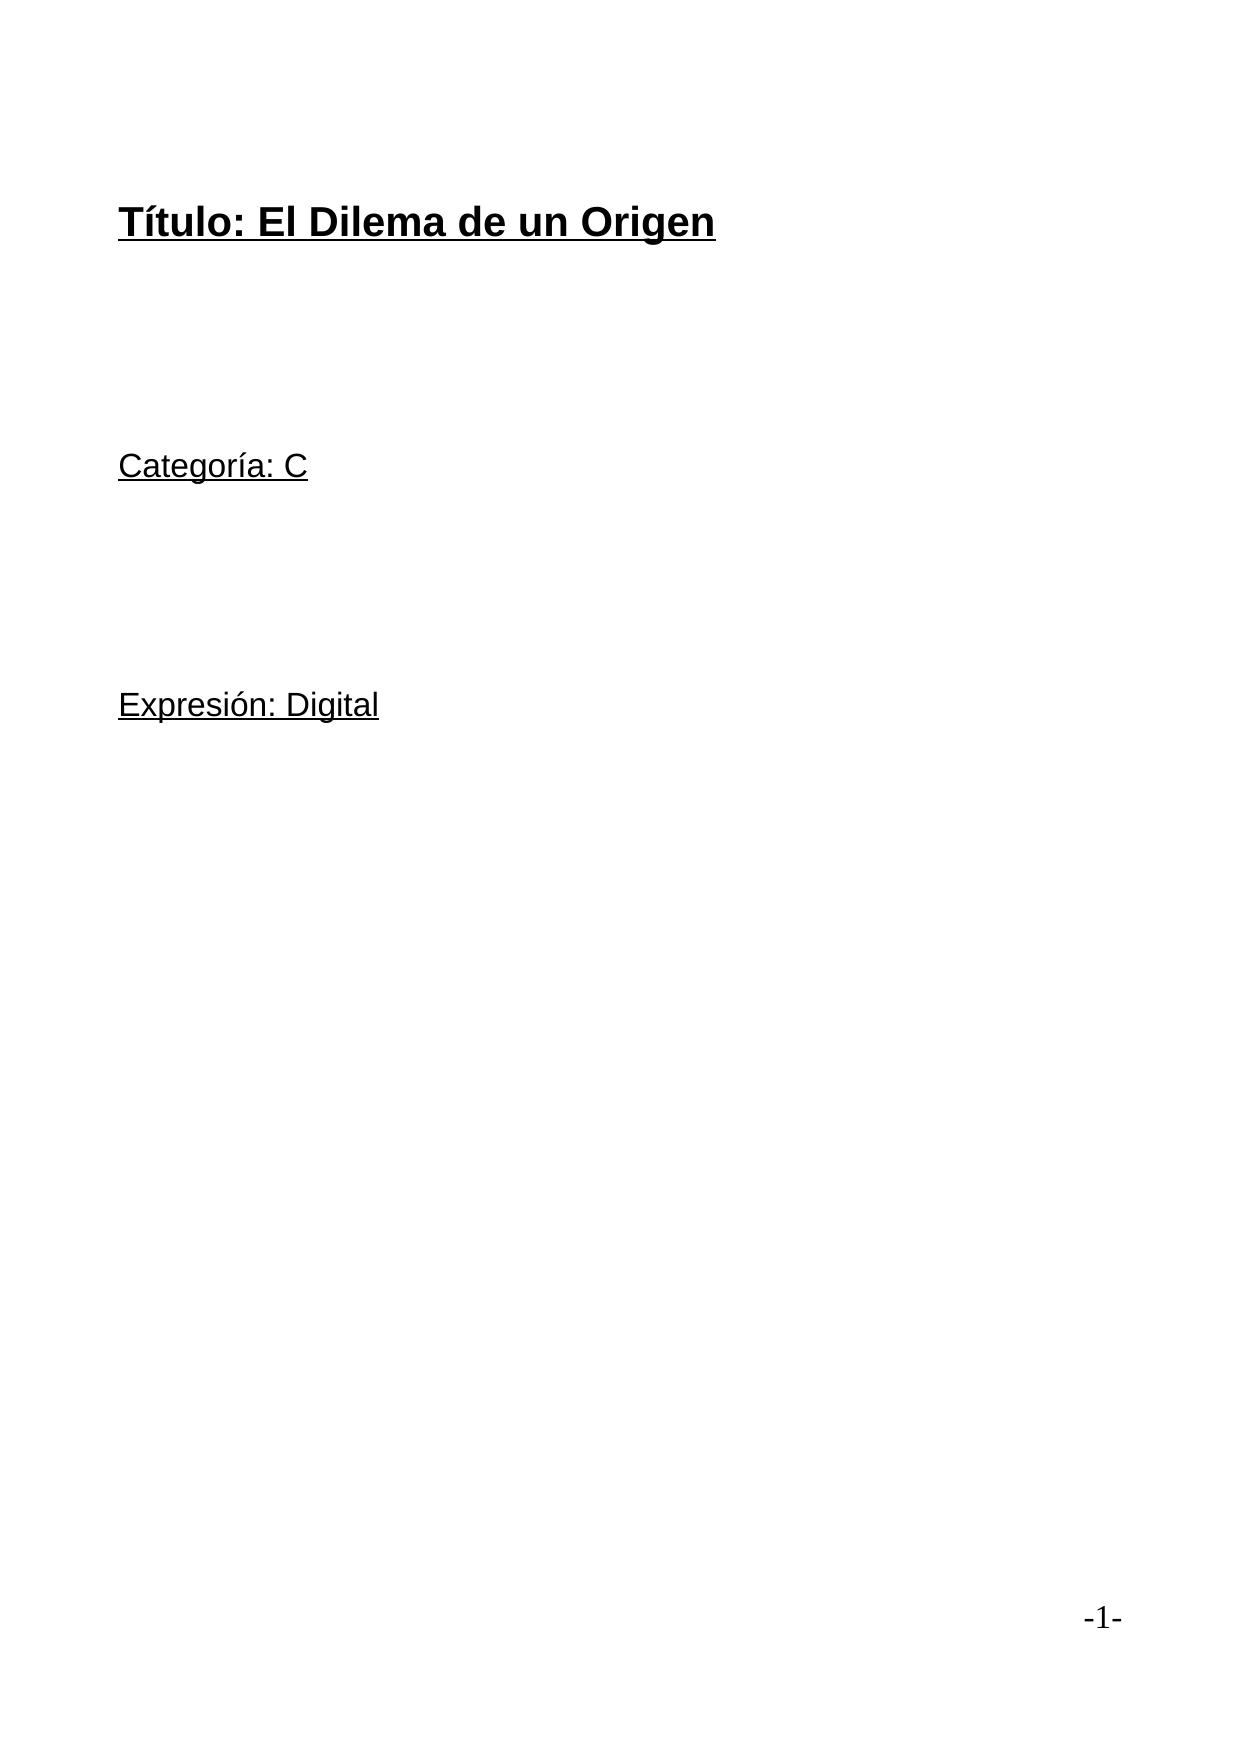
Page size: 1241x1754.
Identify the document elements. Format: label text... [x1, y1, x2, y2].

subtitle Título: El Dilema de un Origen [118, 197, 1122, 245]
subtitle Expresión: Digital [118, 684, 1122, 723]
subtitle Categoría: C [118, 446, 1122, 484]
